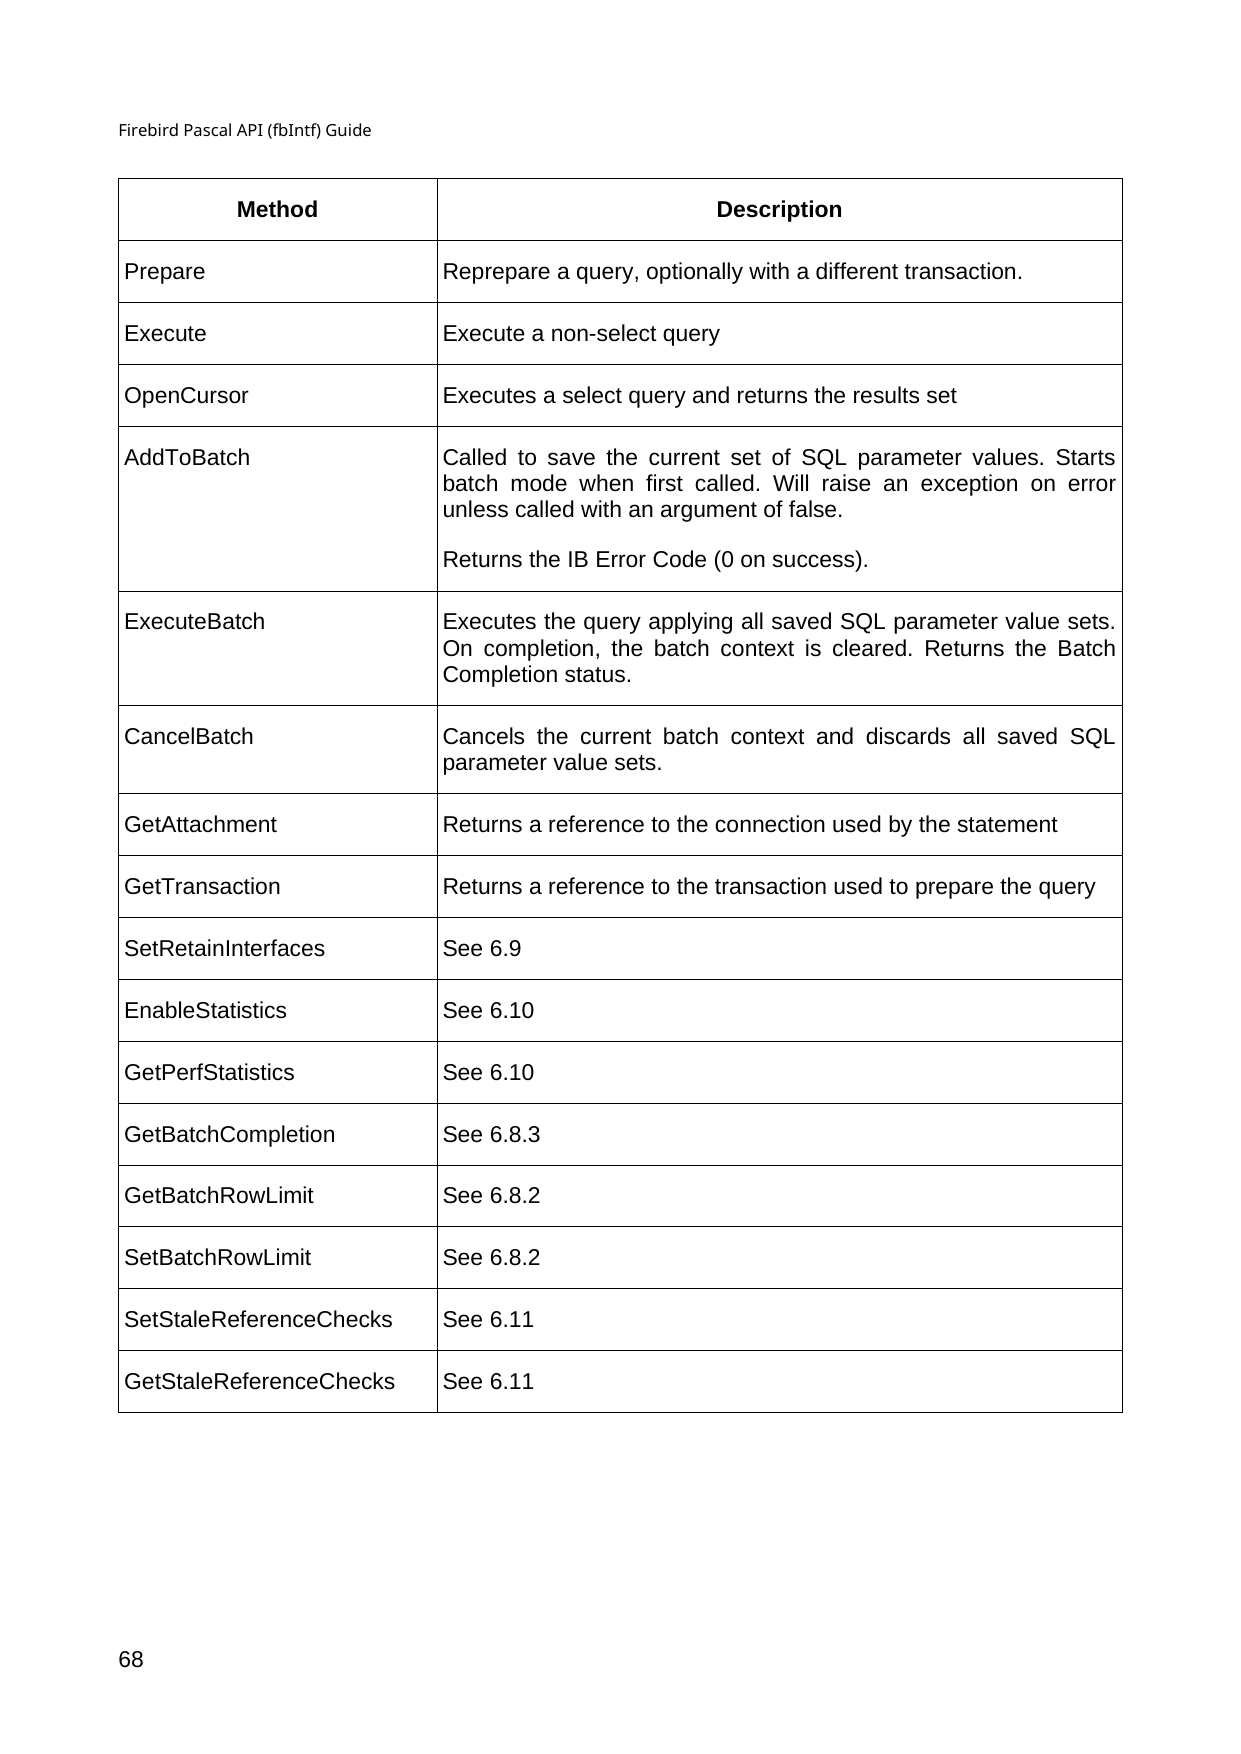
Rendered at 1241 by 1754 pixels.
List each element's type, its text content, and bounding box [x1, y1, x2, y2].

table_cell Reprepare a query, optionally with a different transaction. [438, 241, 1122, 302]
table_cell Execute a non-select query [438, 303, 1122, 364]
table_cell CancelBatch [119, 706, 437, 793]
table_cell EnableStatistics [119, 980, 437, 1041]
table_cell Execute [119, 303, 437, 364]
table_cell GetBatchCompletion [119, 1104, 437, 1164]
table_cell Cancels the current batch context and discards all saved SQL parameter value sets. [438, 706, 1122, 793]
table_cell SetStaleReferenceChecks [119, 1289, 437, 1350]
table_cell Returns a reference to the connection used by the statement [438, 794, 1122, 855]
table_cell See 6.10 [438, 980, 1122, 1041]
table_cell GetPerfStatistics [119, 1042, 437, 1103]
table_cell AddToBatch [119, 427, 437, 591]
table_cell See 6.9 [438, 918, 1122, 979]
table_cell See 6.10 [438, 1042, 1122, 1103]
table_cell GetTransaction [119, 856, 437, 917]
table_header Description [438, 179, 1122, 240]
table_cell Called to save the current set of SQL parameter values. Starts batch mode when first called. Will raise an exception on error unless called with an argument of false. Returns the IB Error Code (0 on success). [438, 427, 1122, 591]
table_cell See 6.8.3 [438, 1104, 1122, 1164]
table_cell See 6.8.2 [438, 1166, 1122, 1226]
table_cell SetRetainInterfaces [119, 918, 437, 979]
table_cell ExecuteBatch [119, 592, 437, 705]
table_cell See 6.11 [438, 1351, 1122, 1412]
table_cell See 6.11 [438, 1289, 1122, 1350]
table_cell GetBatchRowLimit [119, 1166, 437, 1226]
table_cell SetBatchRowLimit [119, 1227, 437, 1288]
table_cell OpenCursor [119, 365, 437, 426]
table_cell See 6.8.2 [438, 1227, 1122, 1288]
table_cell GetStaleReferenceChecks [119, 1351, 437, 1412]
table_cell Executes the query applying all saved SQL parameter value sets. On completion, the batch context is cleared. Returns the Batch Completion status. [438, 592, 1122, 705]
table_cell Executes a select query and returns the results set [438, 365, 1122, 426]
table_cell GetAttachment [119, 794, 437, 855]
table_cell Prepare [119, 241, 437, 302]
table_header Method [119, 179, 437, 240]
table_cell Returns a reference to the transaction used to prepare the query [438, 856, 1122, 917]
